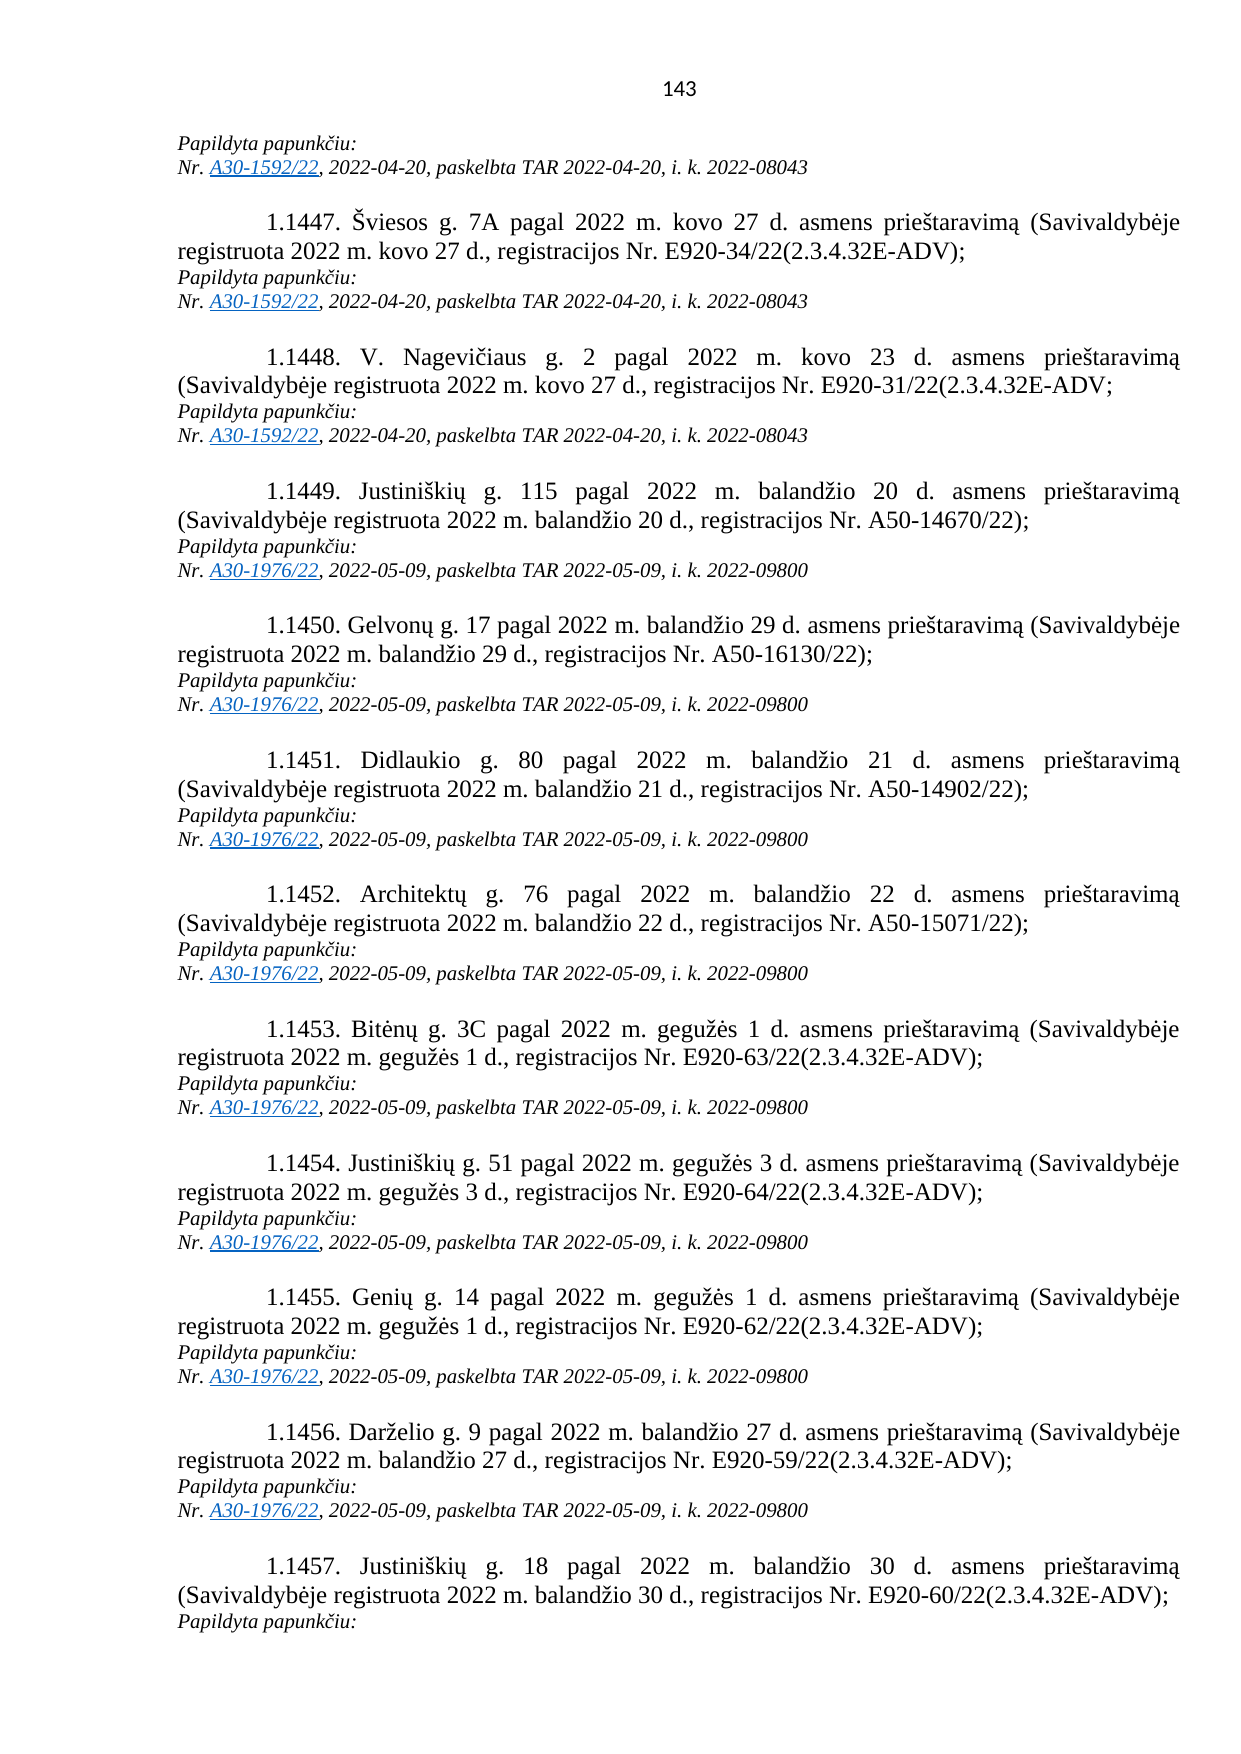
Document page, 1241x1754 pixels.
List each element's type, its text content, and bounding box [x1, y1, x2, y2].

text Papildyta papunkčiu: [177, 937, 1181, 961]
text 1.1452. Architektų g. 76 pagal 2022 m. balandžio 22 d. asmens prieštaravimą (Savivaldybėje registruota 2022 m. balandžio 22 d., registracijos Nr. A50-15071/22); [177, 879, 1181, 937]
text Papildyta papunkčiu: [177, 1340, 1181, 1364]
text 1.1447. Šviesos g. 7A pagal 2022 m. kovo 27 d. asmens prieštaravimą (Savivaldybėje registruota 2022 m. kovo 27 d., registracijos Nr. E920-34/22(2.3.4.32E-ADV); [177, 207, 1181, 265]
text Nr. A30-1976/22, 2022-05-09, paskelbta TAR 2022-05-09, i. k. 2022-09800 [177, 558, 1181, 582]
text Nr. A30-1592/22, 2022-04-20, paskelbta TAR 2022-04-20, i. k. 2022-08043 [177, 289, 1181, 313]
text Papildyta papunkčiu: [177, 802, 1181, 827]
text Papildyta papunkčiu: [177, 534, 1181, 558]
text Papildyta papunkčiu: [177, 668, 1181, 692]
text 1.1457. Justiniškių g. 18 pagal 2022 m. balandžio 30 d. asmens prieštaravimą (Savivaldybėje registruota 2022 m. balandžio 30 d., registracijos Nr. E920-60/22(2.3.4.32E-ADV); [177, 1551, 1181, 1609]
text Nr. A30-1976/22, 2022-05-09, paskelbta TAR 2022-05-09, i. k. 2022-09800 [177, 692, 1181, 716]
text Nr. A30-1976/22, 2022-05-09, paskelbta TAR 2022-05-09, i. k. 2022-09800 [177, 1230, 1181, 1254]
text Nr. A30-1976/22, 2022-05-09, paskelbta TAR 2022-05-09, i. k. 2022-09800 [177, 1095, 1181, 1119]
text Papildyta papunkčiu: [177, 131, 1181, 155]
text Nr. A30-1592/22, 2022-04-20, paskelbta TAR 2022-04-20, i. k. 2022-08043 [177, 155, 1181, 179]
text 1.1451. Didlaukio g. 80 pagal 2022 m. balandžio 21 d. asmens prieštaravimą (Savivaldybėje registruota 2022 m. balandžio 21 d., registracijos Nr. A50-14902/22); [177, 745, 1181, 802]
text Nr. A30-1976/22, 2022-05-09, paskelbta TAR 2022-05-09, i. k. 2022-09800 [177, 1364, 1181, 1388]
text Papildyta papunkčiu: [177, 1609, 1181, 1633]
text 1.1450. Gelvonų g. 17 pagal 2022 m. balandžio 29 d. asmens prieštaravimą (Savivaldybėje registruota 2022 m. balandžio 29 d., registracijos Nr. A50-16130/22); [177, 611, 1181, 668]
text Papildyta papunkčiu: [177, 1474, 1181, 1498]
text 1.1448. V. Nagevičiaus g. 2 pagal 2022 m. kovo 23 d. asmens prieštaravimą (Savivaldybėje registruota 2022 m. kovo 27 d., registracijos Nr. E920-31/22(2.3.4.32E-ADV; [177, 342, 1181, 399]
text 1.1456. Darželio g. 9 pagal 2022 m. balandžio 27 d. asmens prieštaravimą (Savivaldybėje registruota 2022 m. balandžio 27 d., registracijos Nr. E920-59/22(2.3.4.32E-ADV); [177, 1417, 1181, 1474]
text Nr. A30-1976/22, 2022-05-09, paskelbta TAR 2022-05-09, i. k. 2022-09800 [177, 1498, 1181, 1522]
text Papildyta papunkčiu: [177, 1206, 1181, 1230]
text Nr. A30-1976/22, 2022-05-09, paskelbta TAR 2022-05-09, i. k. 2022-09800 [177, 961, 1181, 985]
text Papildyta papunkčiu: [177, 1071, 1181, 1095]
text 1.1453. Bitėnų g. 3C pagal 2022 m. gegužės 1 d. asmens prieštaravimą (Savivaldybėje registruota 2022 m. gegužės 1 d., registracijos Nr. E920-63/22(2.3.4.32E-ADV); [177, 1014, 1181, 1071]
text Nr. A30-1976/22, 2022-05-09, paskelbta TAR 2022-05-09, i. k. 2022-09800 [177, 827, 1181, 851]
text Papildyta papunkčiu: [177, 265, 1181, 289]
text 1.1449. Justiniškių g. 115 pagal 2022 m. balandžio 20 d. asmens prieštaravimą (Savivaldybėje registruota 2022 m. balandžio 20 d., registracijos Nr. A50-14670/22); [177, 476, 1181, 534]
text 1.1454. Justiniškių g. 51 pagal 2022 m. gegužės 3 d. asmens prieštaravimą (Savivaldybėje registruota 2022 m. gegužės 3 d., registracijos Nr. E920-64/22(2.3.4.32E-ADV); [177, 1148, 1181, 1206]
text Nr. A30-1592/22, 2022-04-20, paskelbta TAR 2022-04-20, i. k. 2022-08043 [177, 423, 1181, 447]
text 1.1455. Genių g. 14 pagal 2022 m. gegužės 1 d. asmens prieštaravimą (Savivaldybėje registruota 2022 m. gegužės 1 d., registracijos Nr. E920-62/22(2.3.4.32E-ADV); [177, 1282, 1181, 1340]
text Papildyta papunkčiu: [177, 399, 1181, 423]
